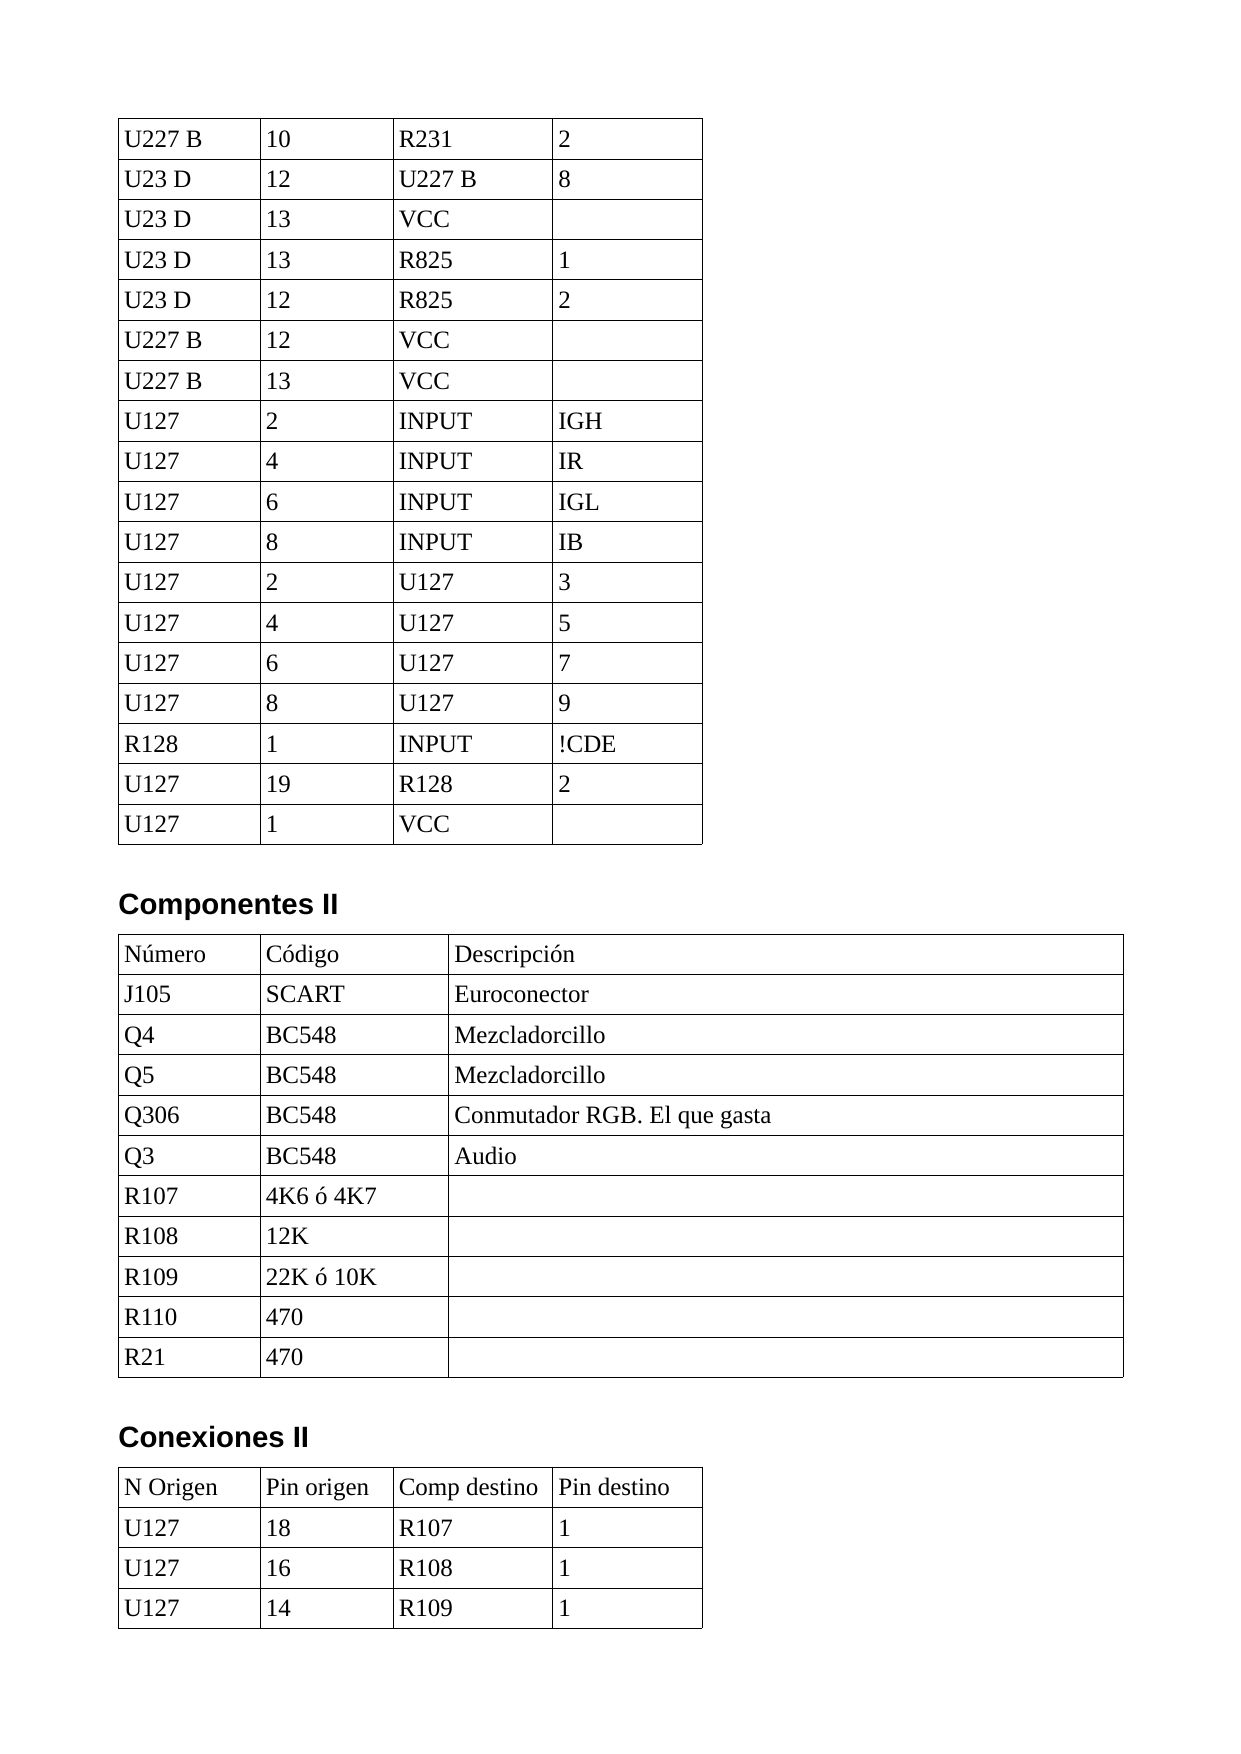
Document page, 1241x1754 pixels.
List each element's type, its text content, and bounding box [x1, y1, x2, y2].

table_cell U227 B [119, 119, 260, 158]
table_cell IB [553, 522, 702, 562]
table_cell 1 [553, 1548, 702, 1587]
table_cell 8 [261, 684, 393, 723]
table_cell 22K ó 10K [261, 1257, 448, 1296]
table_cell U127 [394, 684, 552, 723]
table_cell U227 B [119, 361, 260, 400]
table_cell J105 [119, 975, 260, 1014]
table_cell R108 [119, 1217, 260, 1256]
table_cell U227 B [119, 321, 260, 360]
table_header Pin destino [553, 1468, 702, 1507]
table_cell 14 [261, 1589, 393, 1628]
table_cell 470 [261, 1338, 448, 1377]
table_cell VCC [394, 361, 552, 400]
table_cell IGL [553, 482, 702, 521]
table_cell [449, 1297, 1123, 1337]
table_cell U127 [119, 805, 260, 844]
table_cell U127 [119, 482, 260, 521]
table_cell 1 [261, 724, 393, 763]
table_cell 4 [261, 442, 393, 481]
table_cell Q3 [119, 1136, 260, 1175]
table_cell 13 [261, 240, 393, 279]
table_cell U23 D [119, 280, 260, 320]
table_cell 2 [261, 563, 393, 602]
table_cell U127 [119, 1548, 260, 1587]
table_cell 12 [261, 280, 393, 320]
table_cell 16 [261, 1548, 393, 1587]
table_cell U127 [119, 684, 260, 723]
table_cell R128 [119, 724, 260, 763]
table_cell BC548 [261, 1015, 448, 1054]
table_cell 2 [553, 119, 702, 158]
table_cell U23 D [119, 200, 260, 239]
table_cell VCC [394, 200, 552, 239]
table_header Descripción [449, 935, 1123, 974]
table_cell U127 [119, 764, 260, 803]
table_cell BC548 [261, 1096, 448, 1135]
table_cell Conmutador RGB. El que gasta [449, 1096, 1123, 1135]
table_header Comp destino [394, 1468, 552, 1507]
table_cell R107 [394, 1508, 552, 1547]
table_cell Q306 [119, 1096, 260, 1135]
table_cell SCART [261, 975, 448, 1014]
table_cell Mezcladorcillo [449, 1055, 1123, 1095]
table_cell U127 [119, 442, 260, 481]
table_cell U227 B [394, 160, 552, 199]
subtitle Componentes II [118, 887, 1122, 921]
table_cell 4K6 ó 4K7 [261, 1176, 448, 1216]
table_cell U127 [119, 1589, 260, 1628]
table_cell 13 [261, 200, 393, 239]
table_cell 18 [261, 1508, 393, 1547]
table_cell 9 [553, 684, 702, 723]
subtitle Conexiones II [118, 1420, 1122, 1454]
table_cell VCC [394, 321, 552, 360]
table_cell U127 [119, 401, 260, 441]
table_cell R825 [394, 240, 552, 279]
table_cell 1 [553, 1589, 702, 1628]
table_cell Q5 [119, 1055, 260, 1095]
table_cell 6 [261, 643, 393, 682]
table_cell [449, 1176, 1123, 1216]
table_cell U127 [119, 643, 260, 682]
table_cell [553, 321, 702, 360]
table_cell [449, 1217, 1123, 1256]
table_cell R109 [119, 1257, 260, 1296]
table_cell R128 [394, 764, 552, 803]
table_header Número [119, 935, 260, 974]
table_cell 1 [553, 1508, 702, 1547]
table_cell [449, 1257, 1123, 1296]
table_cell 8 [261, 522, 393, 562]
table_cell [553, 805, 702, 844]
table_cell VCC [394, 805, 552, 844]
table_cell U127 [394, 643, 552, 682]
table_cell 2 [553, 280, 702, 320]
table_cell IR [553, 442, 702, 481]
table_cell INPUT [394, 482, 552, 521]
table_cell R107 [119, 1176, 260, 1216]
table_cell R110 [119, 1297, 260, 1337]
table_cell U23 D [119, 240, 260, 279]
table_header Pin origen [261, 1468, 393, 1507]
table_cell 3 [553, 563, 702, 602]
table_cell 12 [261, 160, 393, 199]
table_cell R825 [394, 280, 552, 320]
table_cell 12K [261, 1217, 448, 1256]
table_cell 12 [261, 321, 393, 360]
table_cell BC548 [261, 1055, 448, 1095]
table_cell IGH [553, 401, 702, 441]
table_cell 470 [261, 1297, 448, 1337]
table_cell R231 [394, 119, 552, 158]
table_cell [553, 361, 702, 400]
table_cell INPUT [394, 724, 552, 763]
table_cell Audio [449, 1136, 1123, 1175]
table_header Código [261, 935, 448, 974]
table_cell 2 [553, 764, 702, 803]
table_cell INPUT [394, 522, 552, 562]
table_cell [553, 200, 702, 239]
table_cell Euroconector [449, 975, 1123, 1014]
table_cell U23 D [119, 160, 260, 199]
table_cell U127 [394, 603, 552, 642]
table_cell 4 [261, 603, 393, 642]
table_cell Q4 [119, 1015, 260, 1054]
table_cell U127 [119, 1508, 260, 1547]
table_cell 8 [553, 160, 702, 199]
table_cell 5 [553, 603, 702, 642]
table_cell 1 [553, 240, 702, 279]
table_cell 19 [261, 764, 393, 803]
table_cell U127 [119, 603, 260, 642]
table_cell INPUT [394, 401, 552, 441]
table_header N Origen [119, 1468, 260, 1507]
table_cell 2 [261, 401, 393, 441]
table_cell U127 [394, 563, 552, 602]
table_cell [449, 1338, 1123, 1377]
table_cell INPUT [394, 442, 552, 481]
table_cell BC548 [261, 1136, 448, 1175]
table_cell R21 [119, 1338, 260, 1377]
table_cell 13 [261, 361, 393, 400]
table_cell R109 [394, 1589, 552, 1628]
table_cell U127 [119, 522, 260, 562]
table_cell 10 [261, 119, 393, 158]
table_cell U127 [119, 563, 260, 602]
table_cell Mezcladorcillo [449, 1015, 1123, 1054]
table_cell 7 [553, 643, 702, 682]
table_cell 1 [261, 805, 393, 844]
table_cell !CDE [553, 724, 702, 763]
table_cell 6 [261, 482, 393, 521]
table_cell R108 [394, 1548, 552, 1587]
